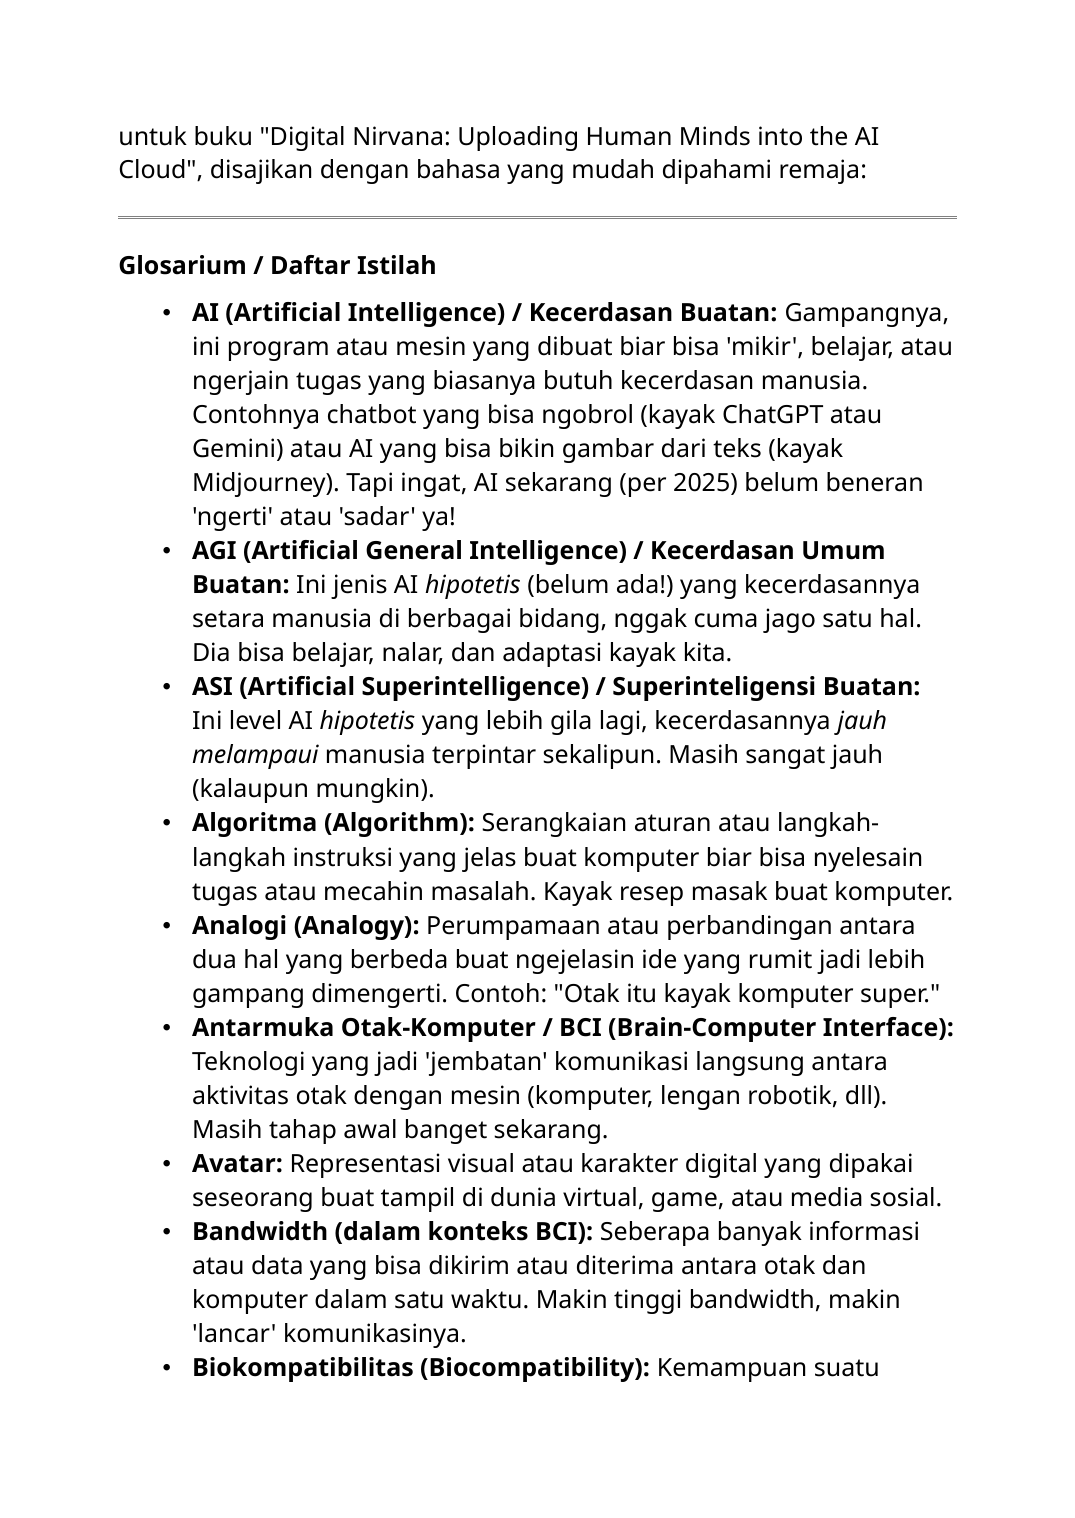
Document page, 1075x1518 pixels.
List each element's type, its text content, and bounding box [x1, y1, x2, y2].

list Antarmuka Otak-Komputer / BCI (Brain-Computer Interface): Teknologi yang jadi 'jembatan' komunikasi langsung antara aktivitas otak dengan mesin (komputer, lengan robotik, dll). Masih tahap awal banget sekarang. [162, 1009, 957, 1146]
list Analogi (Analogy): Perumpamaan atau perbandingan antara dua hal yang berbeda buat ngejelasin ide yang rumit jadi lebih gampang dimengerti. Contoh: "Otak itu kayak komputer super." [162, 907, 957, 1009]
list Algoritma (Algorithm): Serangkaian aturan atau langkah-langkah instruksi yang jelas buat komputer biar bisa nyelesain tugas atau mecahin masalah. Kayak resep masak buat komputer. [162, 805, 957, 907]
list AGI (Artificial General Intelligence) / Kecerdasan Umum Buatan: Ini jenis AI hipotetis (belum ada!) yang kecerdasannya setara manusia di berbagai bidang, nggak cuma jago satu hal. Dia bisa belajar, nalar, dan adaptasi kayak kita. [162, 533, 957, 669]
list Bandwidth (dalam konteks BCI): Seberapa banyak informasi atau data yang bisa dikirim atau diterima antara otak dan komputer dalam satu waktu. Makin tinggi bandwidth, makin 'lancar' komunikasinya. [162, 1214, 957, 1350]
text untuk buku "Digital Nirvana: Uploading Human Minds into the AI Cloud", disajikan dengan bahasa yang mudah dipahami remaja: [118, 118, 957, 186]
list Biokompatibilitas (Biocompatibility): Kemampuan suatu [162, 1350, 957, 1384]
text Glosarium / Daftar Istilah [118, 248, 957, 282]
list ASI (Artificial Superintelligence) / Superinteligensi Buatan: Ini level AI hipotetis yang lebih gila lagi, kecerdasannya jauh melampaui manusia terpintar sekalipun. Masih sangat jauh (kalaupun mungkin). [162, 669, 957, 805]
list AI (Artificial Intelligence) / Kecerdasan Buatan: Gampangnya, ini program atau mesin yang dibuat biar bisa 'mikir', belajar, atau ngerjain tugas yang biasanya butuh kecerdasan manusia. Contohnya chatbot yang bisa ngobrol (kayak ChatGPT atau Gemini) atau AI yang bisa bikin gambar dari teks (kayak Midjourney). Tapi ingat, AI sekarang (per 2025) belum beneran 'ngerti' atau 'sadar' ya! [162, 294, 957, 533]
list Avatar: Representasi visual atau karakter digital yang dipakai seseorang buat tampil di dunia virtual, game, atau media sosial. [162, 1146, 957, 1214]
